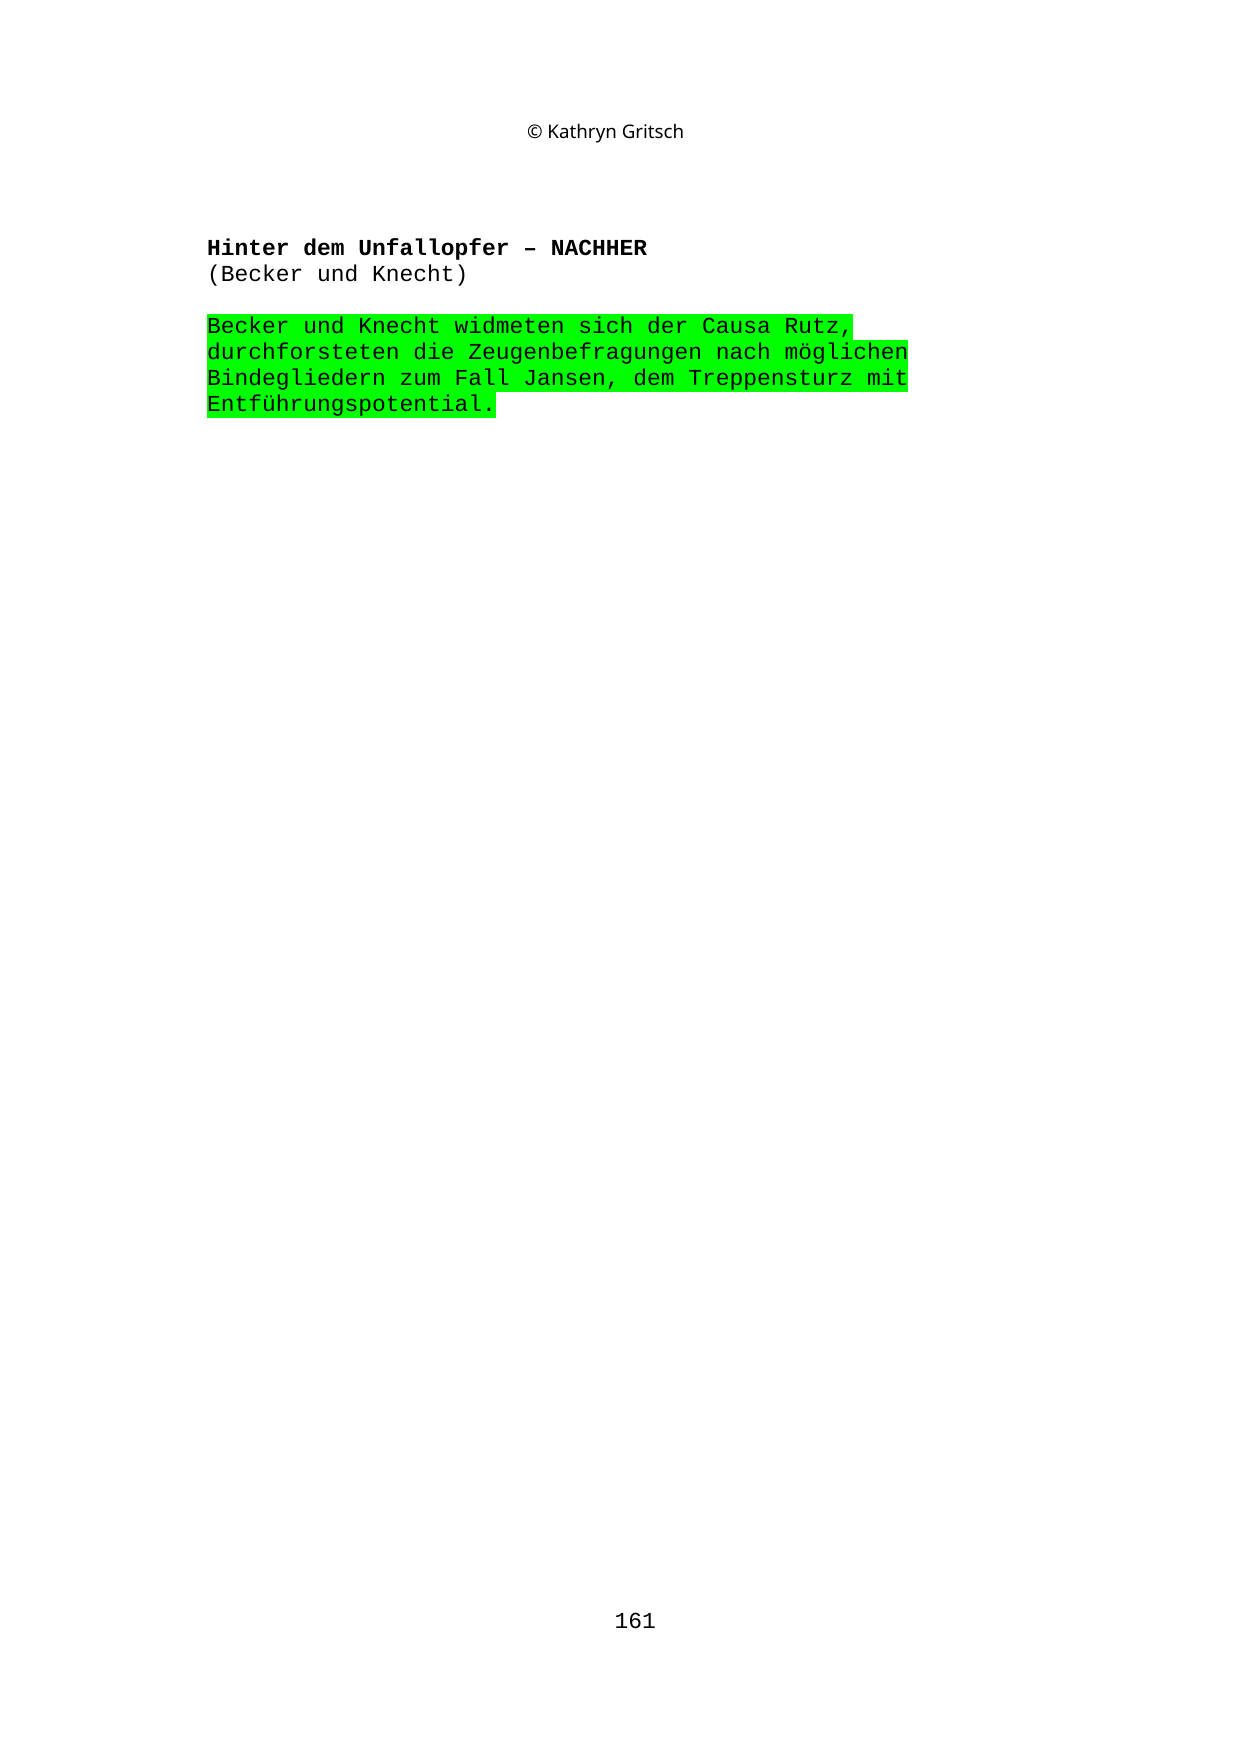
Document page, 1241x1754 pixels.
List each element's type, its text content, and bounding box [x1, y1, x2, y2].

text Becker und Knecht widmeten sich der Causa Rutz, durchforsteten die Zeugenbefragungen nach möglichen Bindegliedern zum Fall Jansen, dem Treppensturz mit Entführungspotential. [207, 314, 1034, 418]
text (Becker und Knecht) [207, 262, 1034, 288]
text Hinter dem Unfallopfer – NACHHER [207, 236, 1034, 262]
